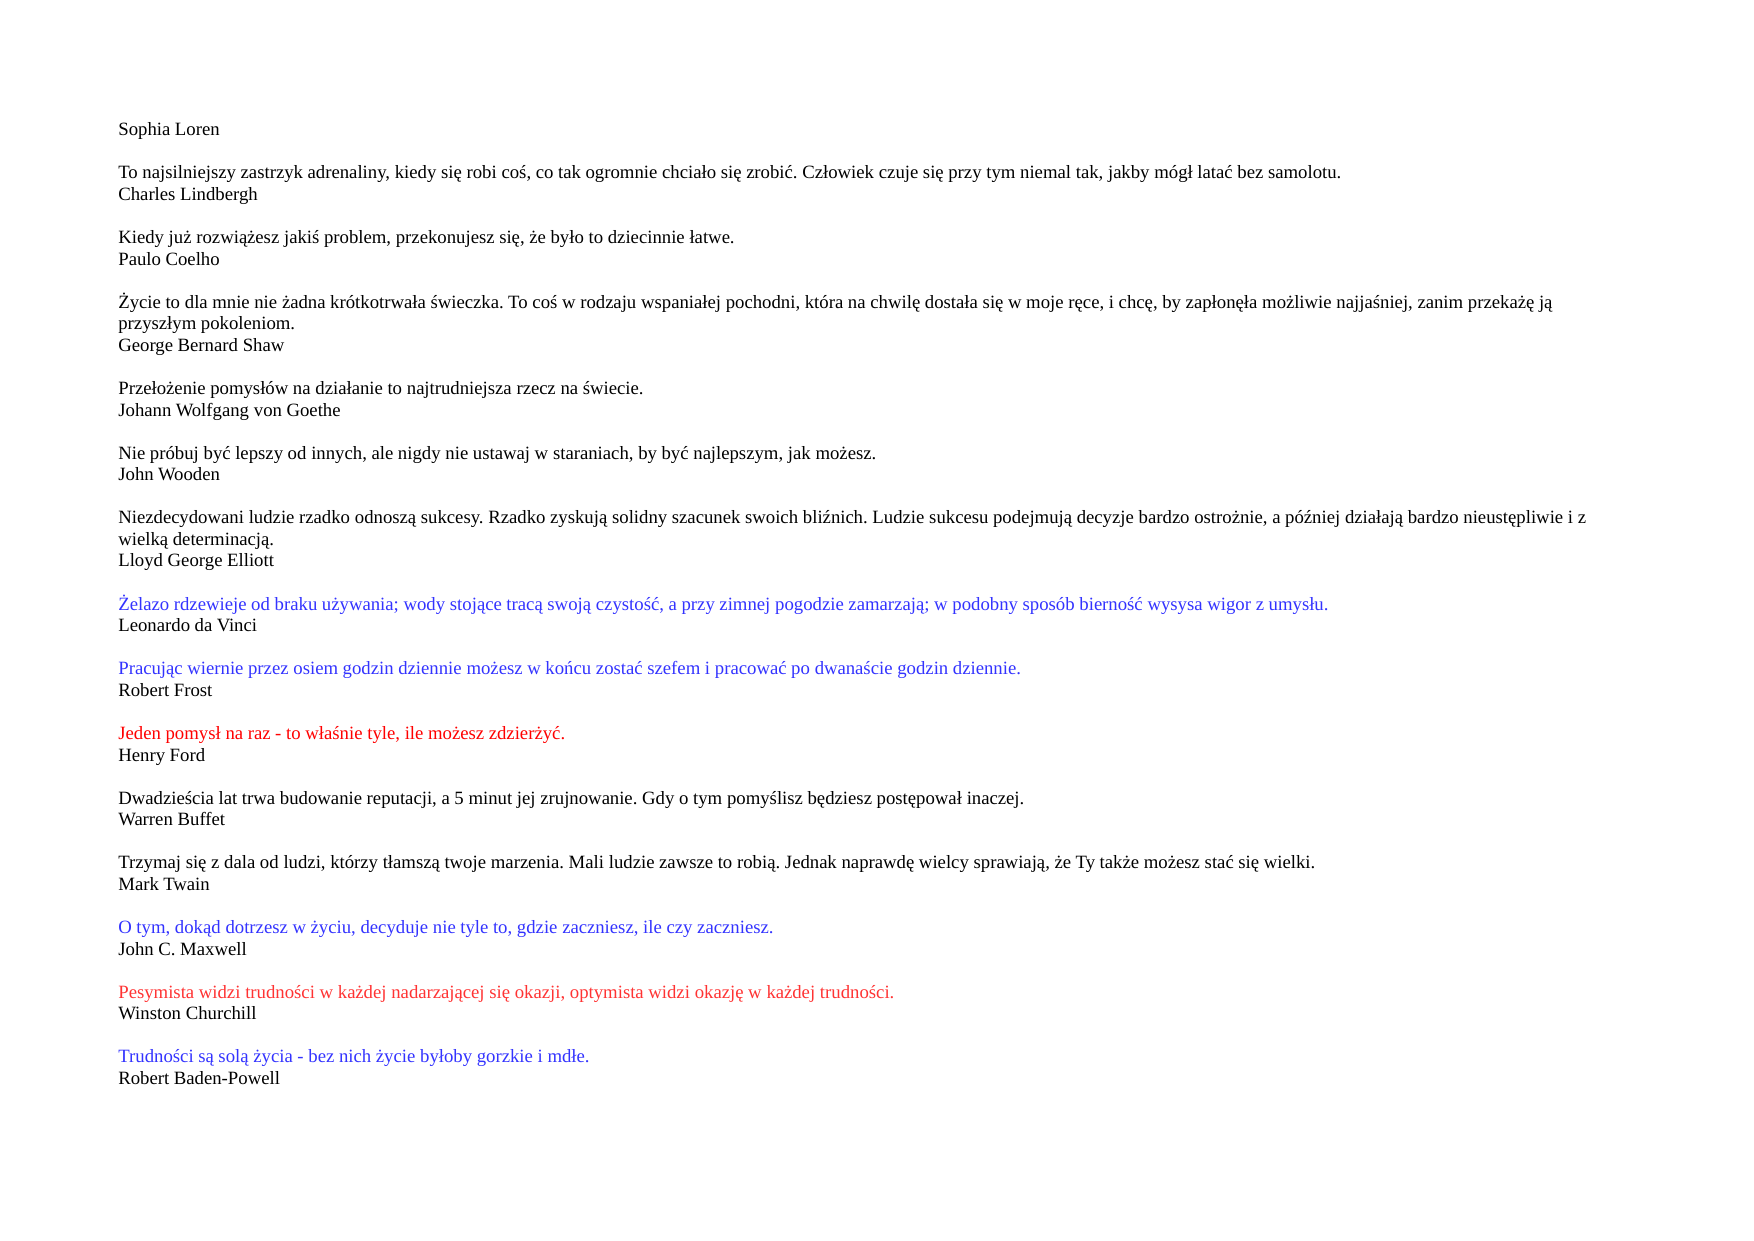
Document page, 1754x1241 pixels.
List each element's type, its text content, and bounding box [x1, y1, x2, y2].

text Mark Twain [118, 873, 1636, 894]
text Sophia Loren [118, 118, 1636, 140]
text Niezdecydowani ludzie rzadko odnoszą sukcesy. Rzadko zyskują solidny szacunek swoich bliźnich. Ludzie sukcesu podejmują decyzje bardzo ostrożnie, a później działają bardzo nieustępliwie i z wielką determinacją. [118, 506, 1636, 549]
text Kiedy już rozwiążesz jakiś problem, przekonujesz się, że było to dziecinnie łatwe. [118, 226, 1636, 247]
text Dwadzieścia lat trwa budowanie reputacji, a 5 minut jej zrujnowanie. Gdy o tym pomyślisz będziesz postępował inaczej. [118, 787, 1636, 808]
text Robert Frost [118, 679, 1636, 700]
text George Bernard Shaw [118, 334, 1636, 355]
text Żelazo rdzewieje od braku używania; wody stojące tracą swoją czystość, a przy zimnej pogodzie zamarzają; w podobny sposób bierność wysysa wigor z umysłu. [118, 592, 1636, 614]
text John C. Maxwell [118, 937, 1636, 959]
text Winston Churchill [118, 1002, 1636, 1024]
text Paulo Coelho [118, 247, 1636, 269]
text Johann Wolfgang von Goethe [118, 398, 1636, 420]
text Nie próbuj być lepszy od innych, ale nigdy nie ustawaj w staraniach, by być najlepszym, jak możesz. [118, 442, 1636, 463]
text Życie to dla mnie nie żadna krótkotrwała świeczka. To coś w rodzaju wspaniałej pochodni, która na chwilę dostała się w moje ręce, i chcę, by zapłonęła możliwie najjaśniej, zanim przekażę ją przyszłym pokoleniom. [118, 291, 1636, 334]
text Leonardo da Vinci [118, 614, 1636, 636]
text Lloyd George Elliott [118, 549, 1636, 571]
text Przełożenie pomysłów na działanie to najtrudniejsza rzecz na świecie. [118, 377, 1636, 398]
text Jeden pomysł na raz - to właśnie tyle, ile możesz zdzierżyć. [118, 722, 1636, 743]
text To najsilniejszy zastrzyk adrenaliny, kiedy się robi coś, co tak ogromnie chciało się zrobić. Człowiek czuje się przy tym niemal tak, jakby mógł latać bez samolotu. [118, 161, 1636, 183]
text Robert Baden-Powell [118, 1067, 1636, 1088]
text John Wooden [118, 463, 1636, 485]
text Pracując wiernie przez osiem godzin dziennie możesz w końcu zostać szefem i pracować po dwanaście godzin dziennie. [118, 657, 1636, 679]
text Trzymaj się z dala od ludzi, którzy tłamszą twoje marzenia. Mali ludzie zawsze to robią. Jednak naprawdę wielcy sprawiają, że Ty także możesz stać się wielki. [118, 851, 1636, 873]
text Trudności są solą życia - bez nich życie byłoby gorzkie i mdłe. [118, 1045, 1636, 1067]
text Warren Buffet [118, 808, 1636, 830]
text O tym, dokąd dotrzesz w życiu, decyduje nie tyle to, gdzie zaczniesz, ile czy zaczniesz. [118, 916, 1636, 937]
text Pesymista widzi trudności w każdej nadarzającej się okazji, optymista widzi okazję w każdej trudności. [118, 981, 1636, 1002]
text Henry Ford [118, 743, 1636, 765]
text Charles Lindbergh [118, 183, 1636, 204]
